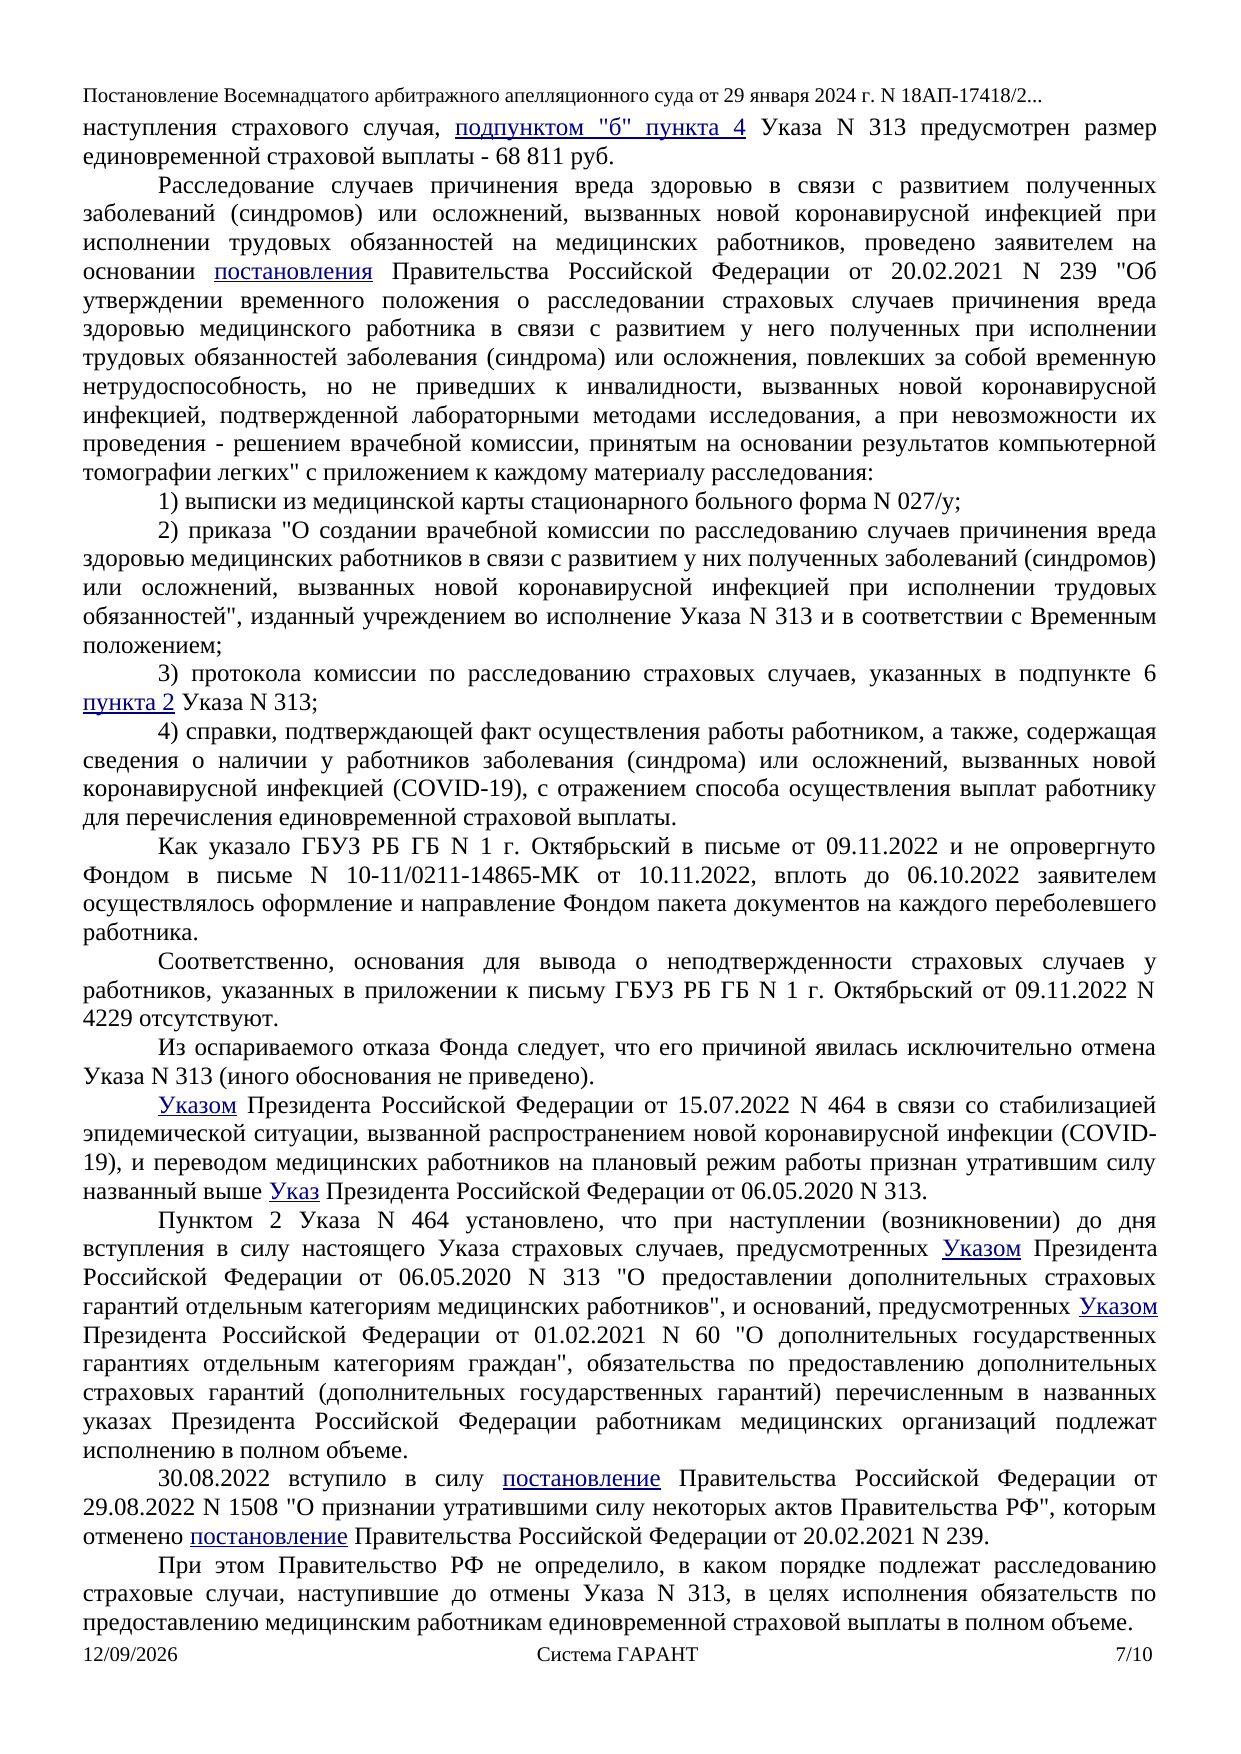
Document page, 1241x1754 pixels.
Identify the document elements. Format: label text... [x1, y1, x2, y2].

text Расследование случаев причинения вреда здоровью в связи с развитием полученных заболеваний (синдромов) или осложнений, вызванных новой коронавирусной инфекцией при исполнении трудовых обязанностей на медицинских работников, проведено заявителем на основании постановления Правительства Российской Федерации от 20.02.2021 N 239 "Об утверждении временного положения о расследовании страховых случаев причинения вреда здоровью медицинского работника в связи с развитием у него полученных при исполнении трудовых обязанностей заболевания (синдрома) или осложнения, повлекших за собой временную нетрудоспособность, но не приведших к инвалидности, вызванных новой коронавирусной инфекцией, подтвержденной лабораторными методами исследования, а при невозможности их проведения - решением врачебной комиссии, принятым на основании результатов компьютерной томографии легких" с приложением к каждому материалу расследования: [83, 170, 1157, 486]
text Пунктом 2 Указа N 464 установлено, что при наступлении (возникновении) до дня вступления в силу настоящего Указа страховых случаев, предусмотренных Указом Президента Российской Федерации от 06.05.2020 N 313 "О предоставлении дополнительных страховых гарантий отдельным категориям медицинских работников", и оснований, предусмотренных Указом Президента Российской Федерации от 01.02.2021 N 60 "О дополнительных государственных гарантиях отдельным категориям граждан", обязательства по предоставлению дополнительных страховых гарантий (дополнительных государственных гарантий) перечисленным в названных указах Президента Российской Федерации работникам медицинских организаций подлежат исполнению в полном объеме. [83, 1205, 1157, 1463]
text Соответственно, основания для вывода о неподтвержденности страховых случаев у работников, указанных в приложении к письму ГБУЗ РБ ГБ N 1 г. Октябрьский от 09.11.2022 N 4229 отсутствуют. [83, 946, 1157, 1032]
text наступления страхового случая, подпунктом "б" пункта 4 Указа N 313 предусмотрен размер единовременной страховой выплаты - 68 811 руб. [83, 112, 1157, 170]
text Указом Президента Российской Федерации от 15.07.2022 N 464 в связи со стабилизацией эпидемической ситуации, вызванной распространением новой коронавирусной инфекции (COVID-19), и переводом медицинских работников на плановый режим работы признан утратившим силу названный выше Указ Президента Российской Федерации от 06.05.2020 N 313. [83, 1090, 1157, 1205]
text При этом Правительство РФ не определило, в каком порядке подлежат расследованию страховые случаи, наступившие до отмены Указа N 313, в целях исполнения обязательств по предоставлению медицинским работникам единовременной страховой выплаты в полном объеме. [83, 1550, 1157, 1636]
text 2) приказа "О создании врачебной комиссии по расследованию случаев причинения вреда здоровью медицинских работников в связи с развитием у них полученных заболеваний (синдромов) или осложнений, вызванных новой коронавирусной инфекцией при исполнении трудовых обязанностей", изданный учреждением во исполнение Указа N 313 и в соответствии с Временным положением; [83, 515, 1157, 658]
text Как указало ГБУЗ РБ ГБ N 1 г. Октябрьский в письме от 09.11.2022 и не опровергнуто Фондом в письме N 10-11/0211-14865-МК от 10.11.2022, вплоть до 06.10.2022 заявителем осуществлялось оформление и направление Фондом пакета документов на каждого переболевшего работника. [83, 831, 1157, 946]
text 1) выписки из медицинской карты стационарного больного форма N 027/у; [83, 486, 1157, 515]
text 4) справки, подтверждающей факт осуществления работы работником, а также, содержащая сведения о наличии у работников заболевания (синдрома) или осложнений, вызванных новой коронавирусной инфекцией (COVID-19), с отражением способа осуществления выплат работнику для перечисления единовременной страховой выплаты. [83, 716, 1157, 831]
text Из оспариваемого отказа Фонда следует, что его причиной явилась исключительно отмена Указа N 313 (иного обоснования не приведено). [83, 1032, 1157, 1090]
text 30.08.2022 вступило в силу постановление Правительства Российской Федерации от 29.08.2022 N 1508 "О признании утратившими силу некоторых актов Правительства РФ", которым отменено постановление Правительства Российской Федерации от 20.02.2021 N 239. [83, 1463, 1157, 1550]
text 3) протокола комиссии по расследованию страховых случаев, указанных в подпункте 6 пункта 2 Указа N 313; [83, 658, 1157, 716]
